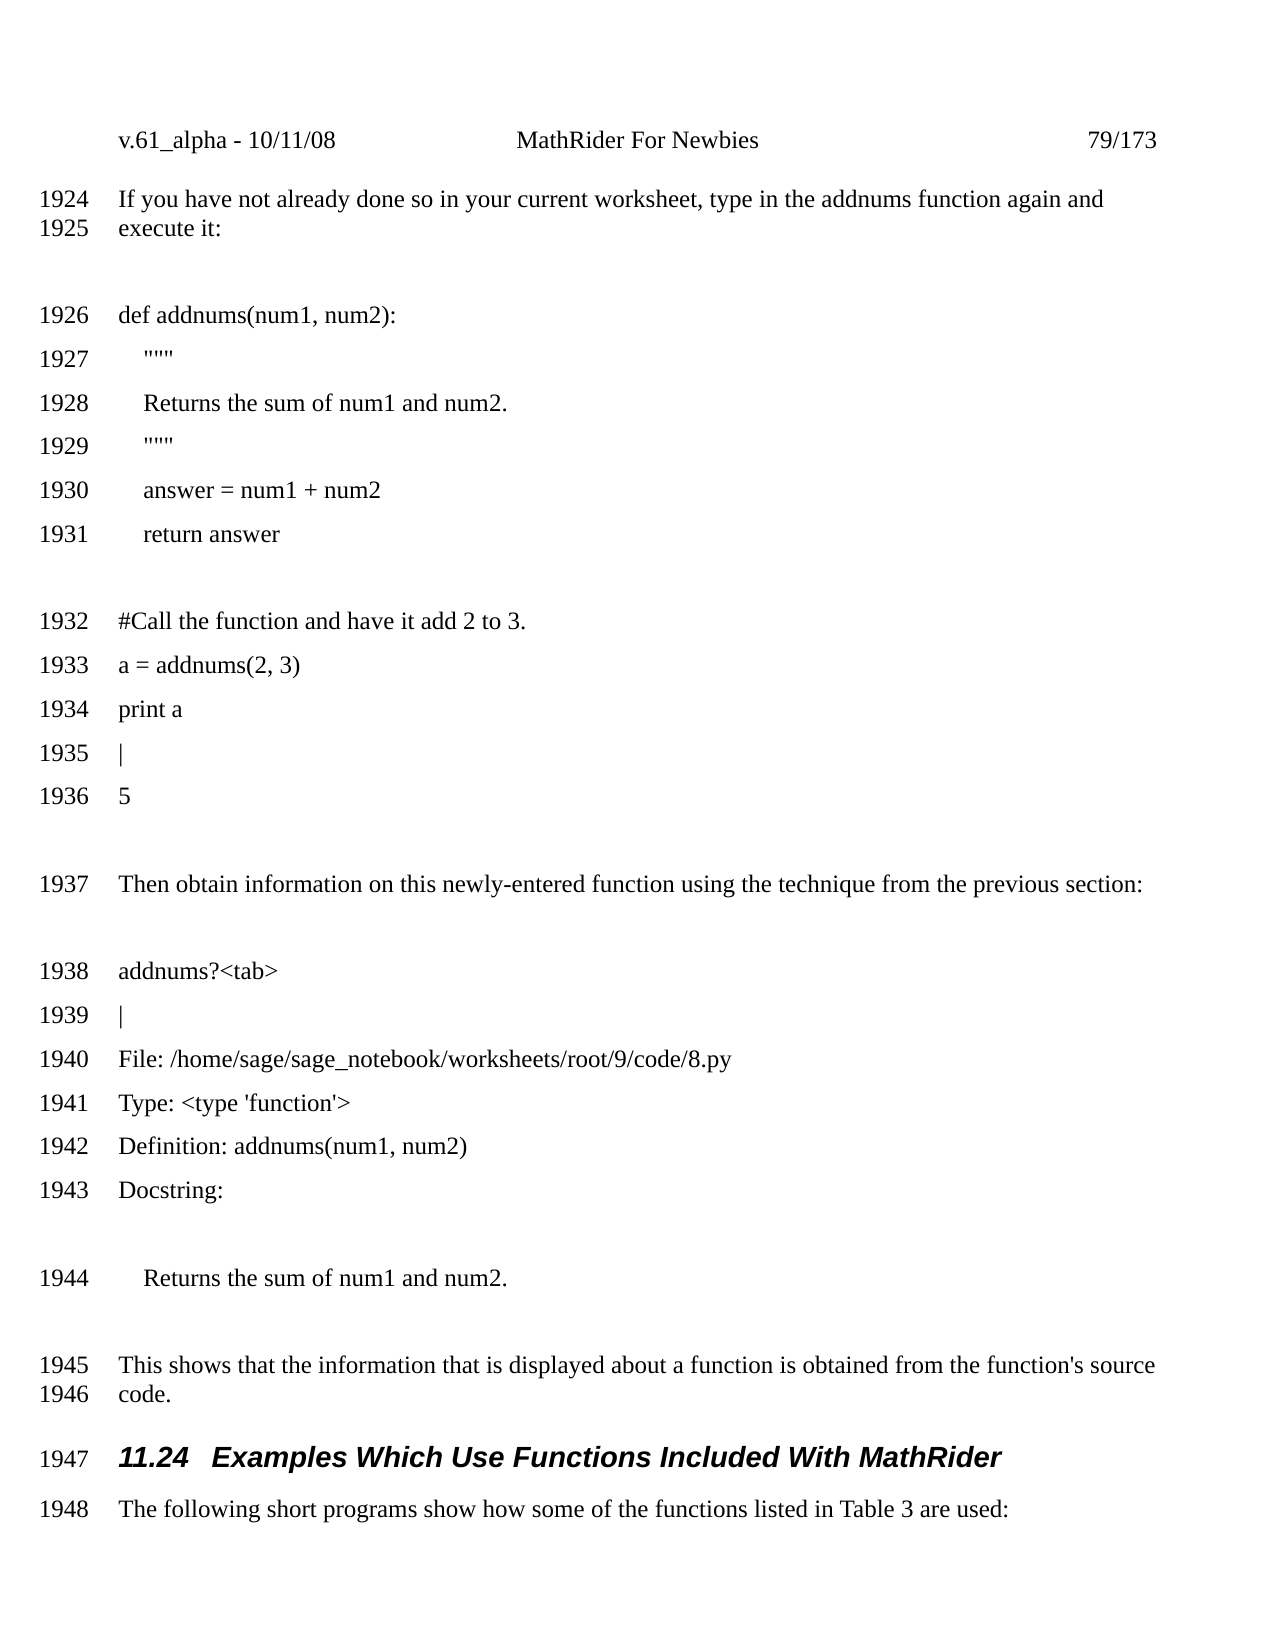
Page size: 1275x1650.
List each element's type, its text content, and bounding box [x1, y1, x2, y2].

text Returns the sum of num1 and num2. [118, 388, 1157, 416]
text """ [118, 431, 1157, 460]
text Then obtain information on this newly-entered function using the technique from the previous section: [118, 869, 1157, 898]
text File: /home/sage/sage_notebook/worksheets/root/9/code/8.py [118, 1044, 1157, 1073]
text | [118, 738, 1157, 766]
text a = addnums(2, 3) [118, 650, 1157, 679]
text | [118, 1000, 1157, 1029]
text The following short programs show how some of the functions listed in Table 3 are used: [118, 1494, 1157, 1522]
text return answer [118, 519, 1157, 548]
text """ [118, 344, 1157, 373]
text addnums?<tab> [118, 956, 1157, 985]
text Docstring: [118, 1175, 1157, 1204]
text #Call the function and have it add 2 to 3. [118, 606, 1157, 635]
text If you have not already done so in your current worksheet, type in the addnums function again and execute it: [118, 184, 1157, 241]
text answer = num1 + num2 [118, 475, 1157, 504]
text 5 [118, 781, 1157, 810]
text Returns the sum of num1 and num2. [118, 1263, 1157, 1291]
text def addnums(num1, num2): [118, 300, 1157, 329]
text Definition: addnums(num1, num2) [118, 1131, 1157, 1160]
text Type: <type 'function'> [118, 1088, 1157, 1116]
subtitle Examples Which Use Functions Included With MathRider [118, 1440, 1157, 1474]
text print a [118, 694, 1157, 723]
text This shows that the information that is displayed about a function is obtained from the function's source code. [118, 1350, 1157, 1408]
